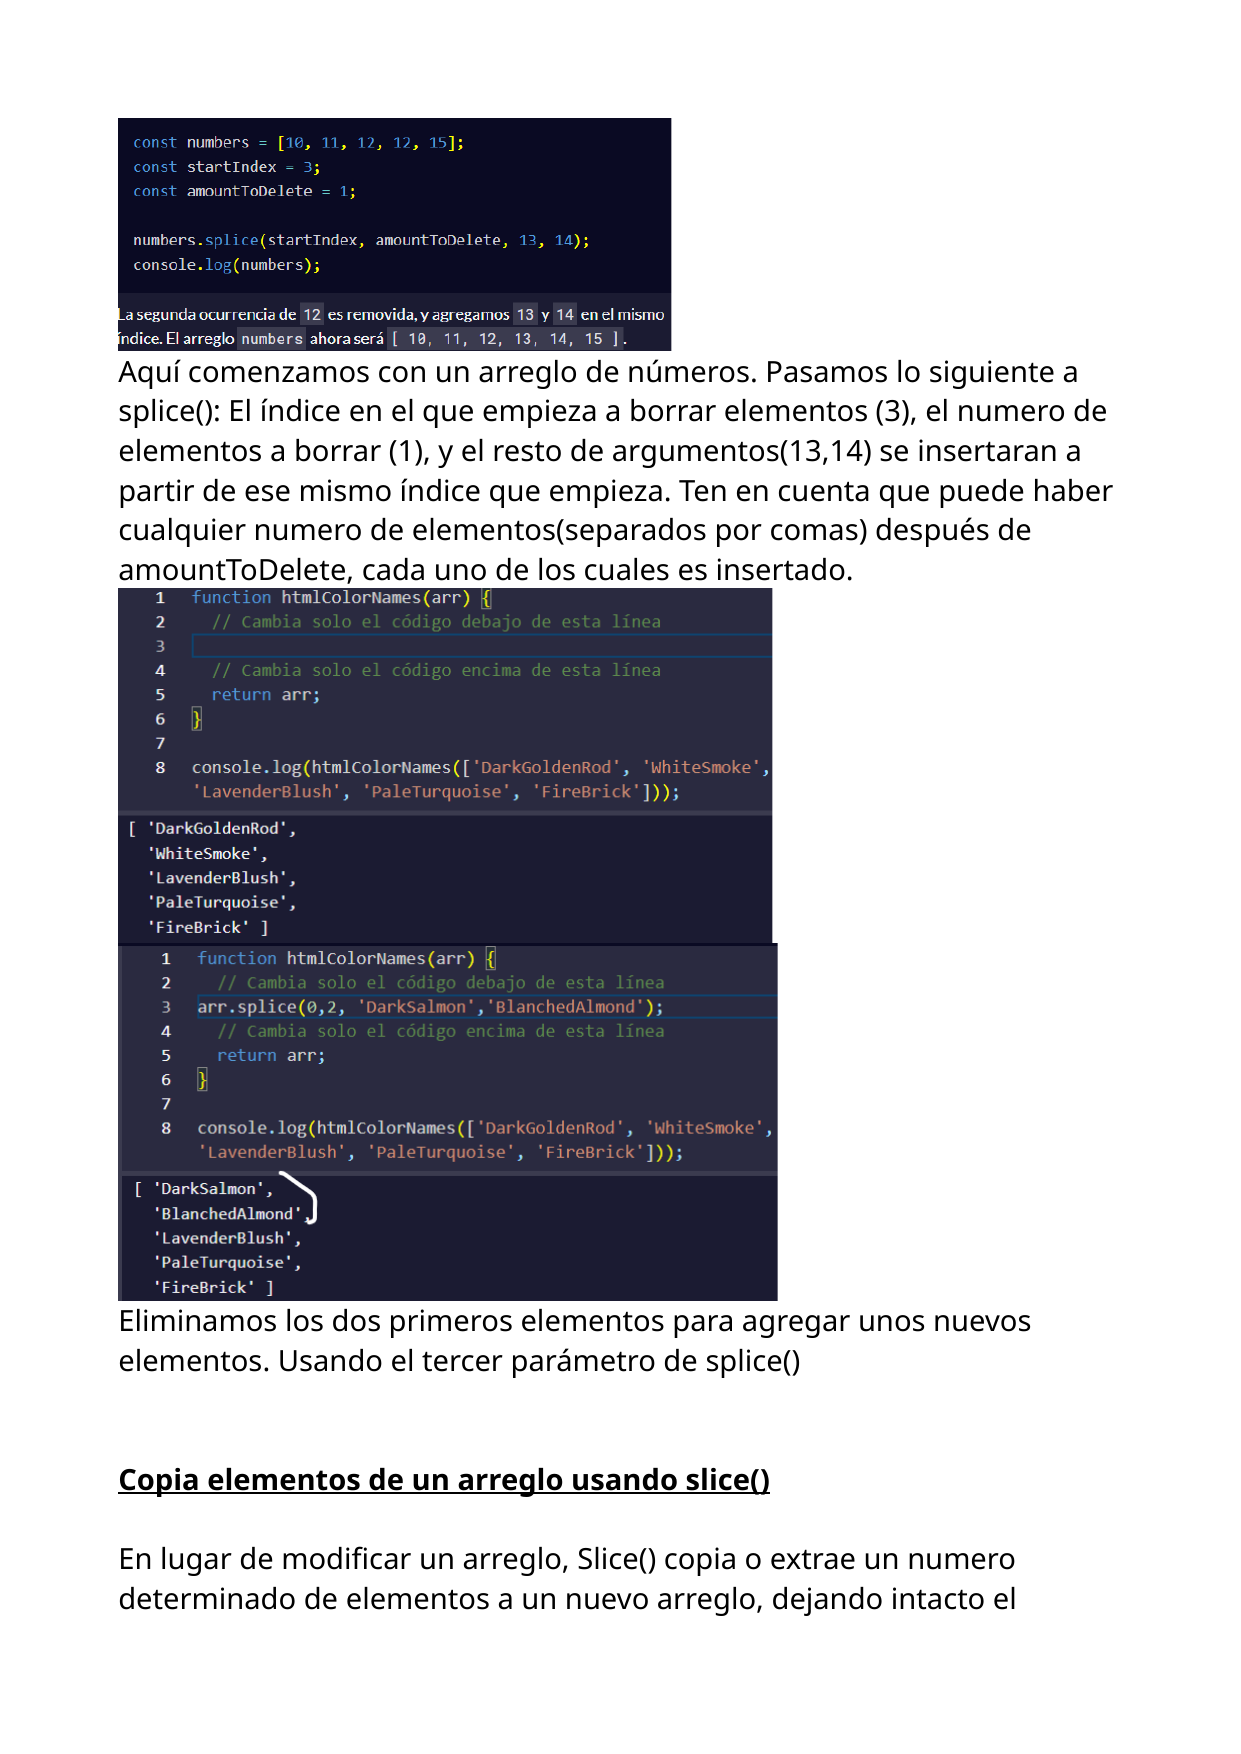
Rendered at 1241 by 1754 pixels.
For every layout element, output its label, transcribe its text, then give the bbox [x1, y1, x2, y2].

text Copia elementos de un arreglo usando slice() [118, 1459, 1122, 1498]
text En lugar de modificar un arreglo, Slice() copia o extrae un numero determinado de elementos a un nuevo arreglo, dejando intacto el [118, 1538, 1122, 1618]
text Eliminamos los dos primeros elementos para agregar unos nuevos elementos. Usando el tercer parámetro de splice() [118, 1300, 1122, 1379]
text Aquí comenzamos con un arreglo de números. Pasamos lo siguiente a splice(): El índice en el que empieza a borrar elementos (3), el numero de elementos a borrar (1), y el resto de argumentos(13,14) se insertaran a partir de ese mismo índice que empieza. Ten en cuenta que puede haber cualquier numero de elementos(separados por comas) después de amountToDelete, cada uno de los cuales es insertado. [118, 351, 1122, 589]
